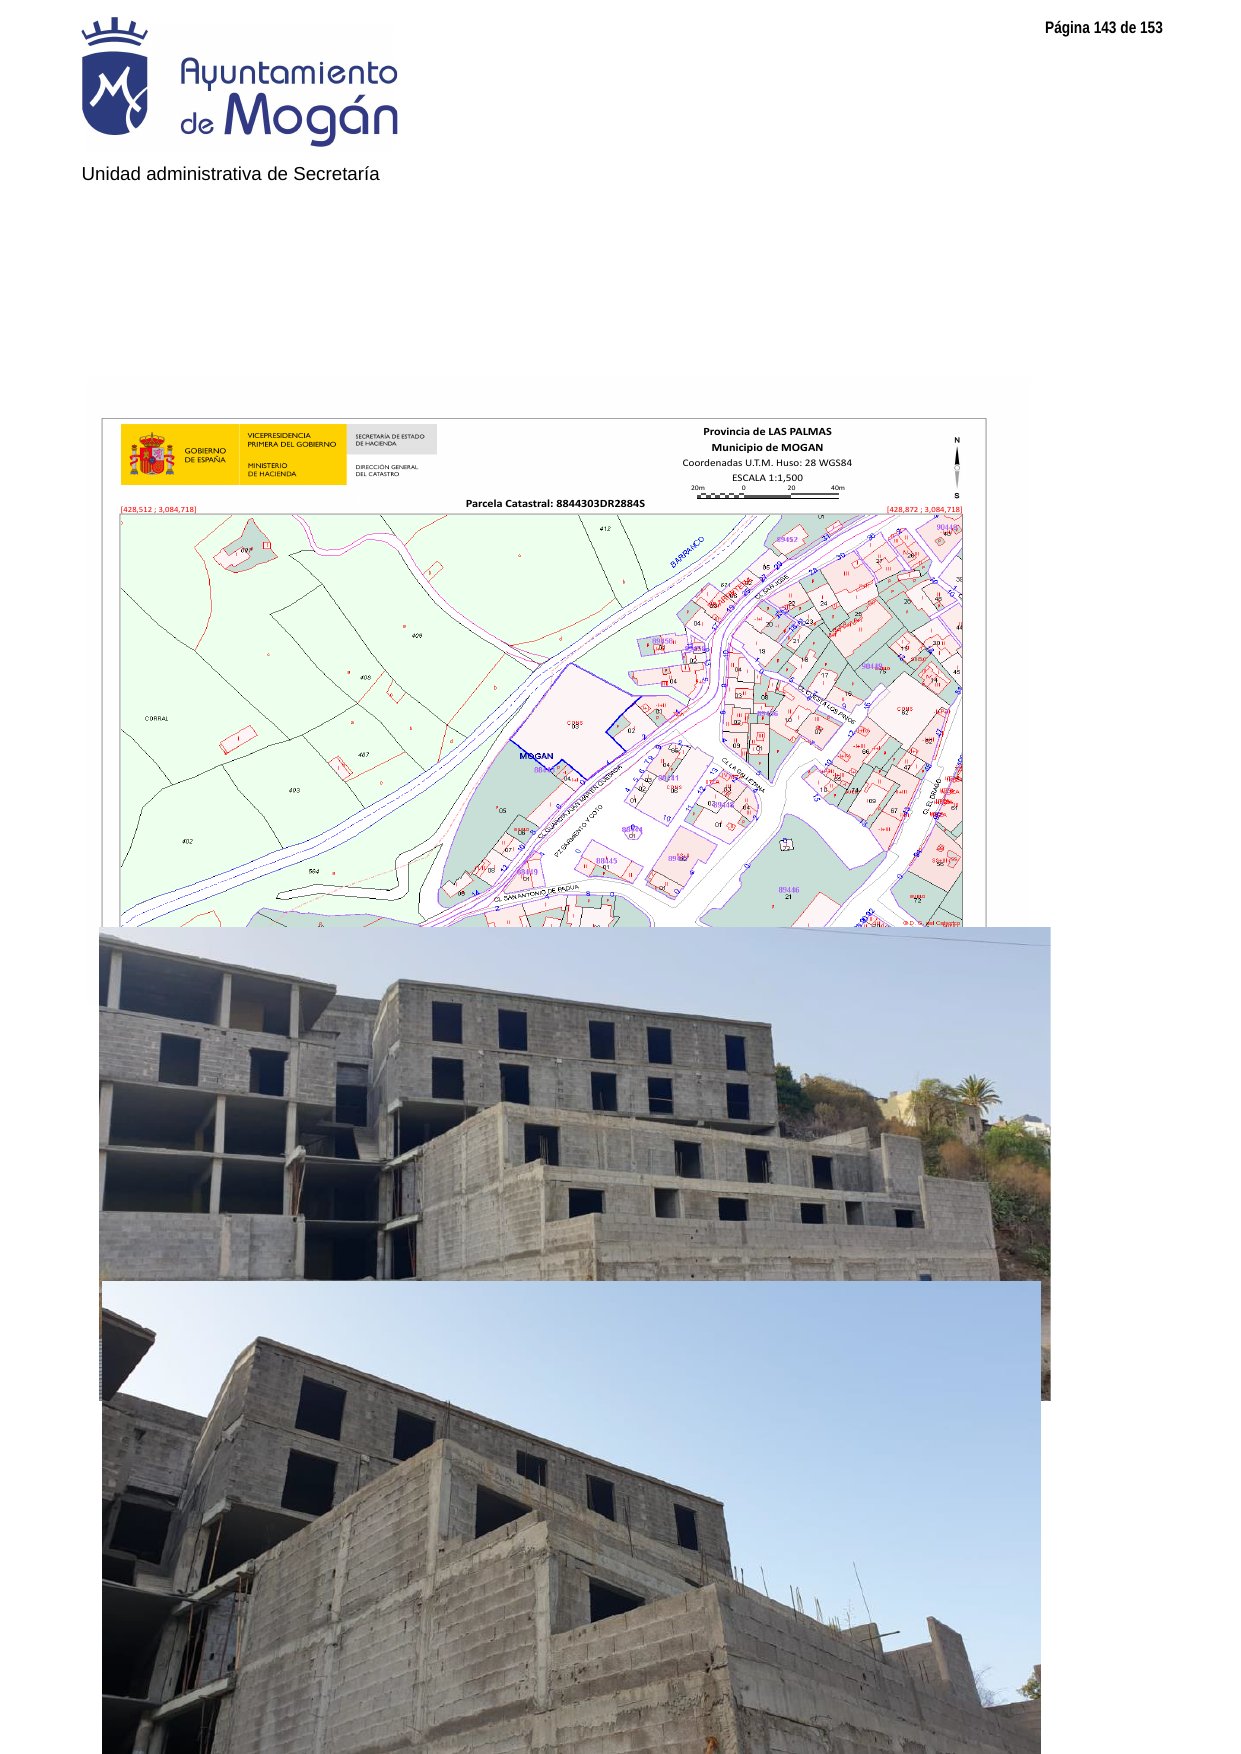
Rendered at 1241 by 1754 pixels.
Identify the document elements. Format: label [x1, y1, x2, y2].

picture [81, 17, 398, 153]
picture [99, 927, 1051, 1754]
